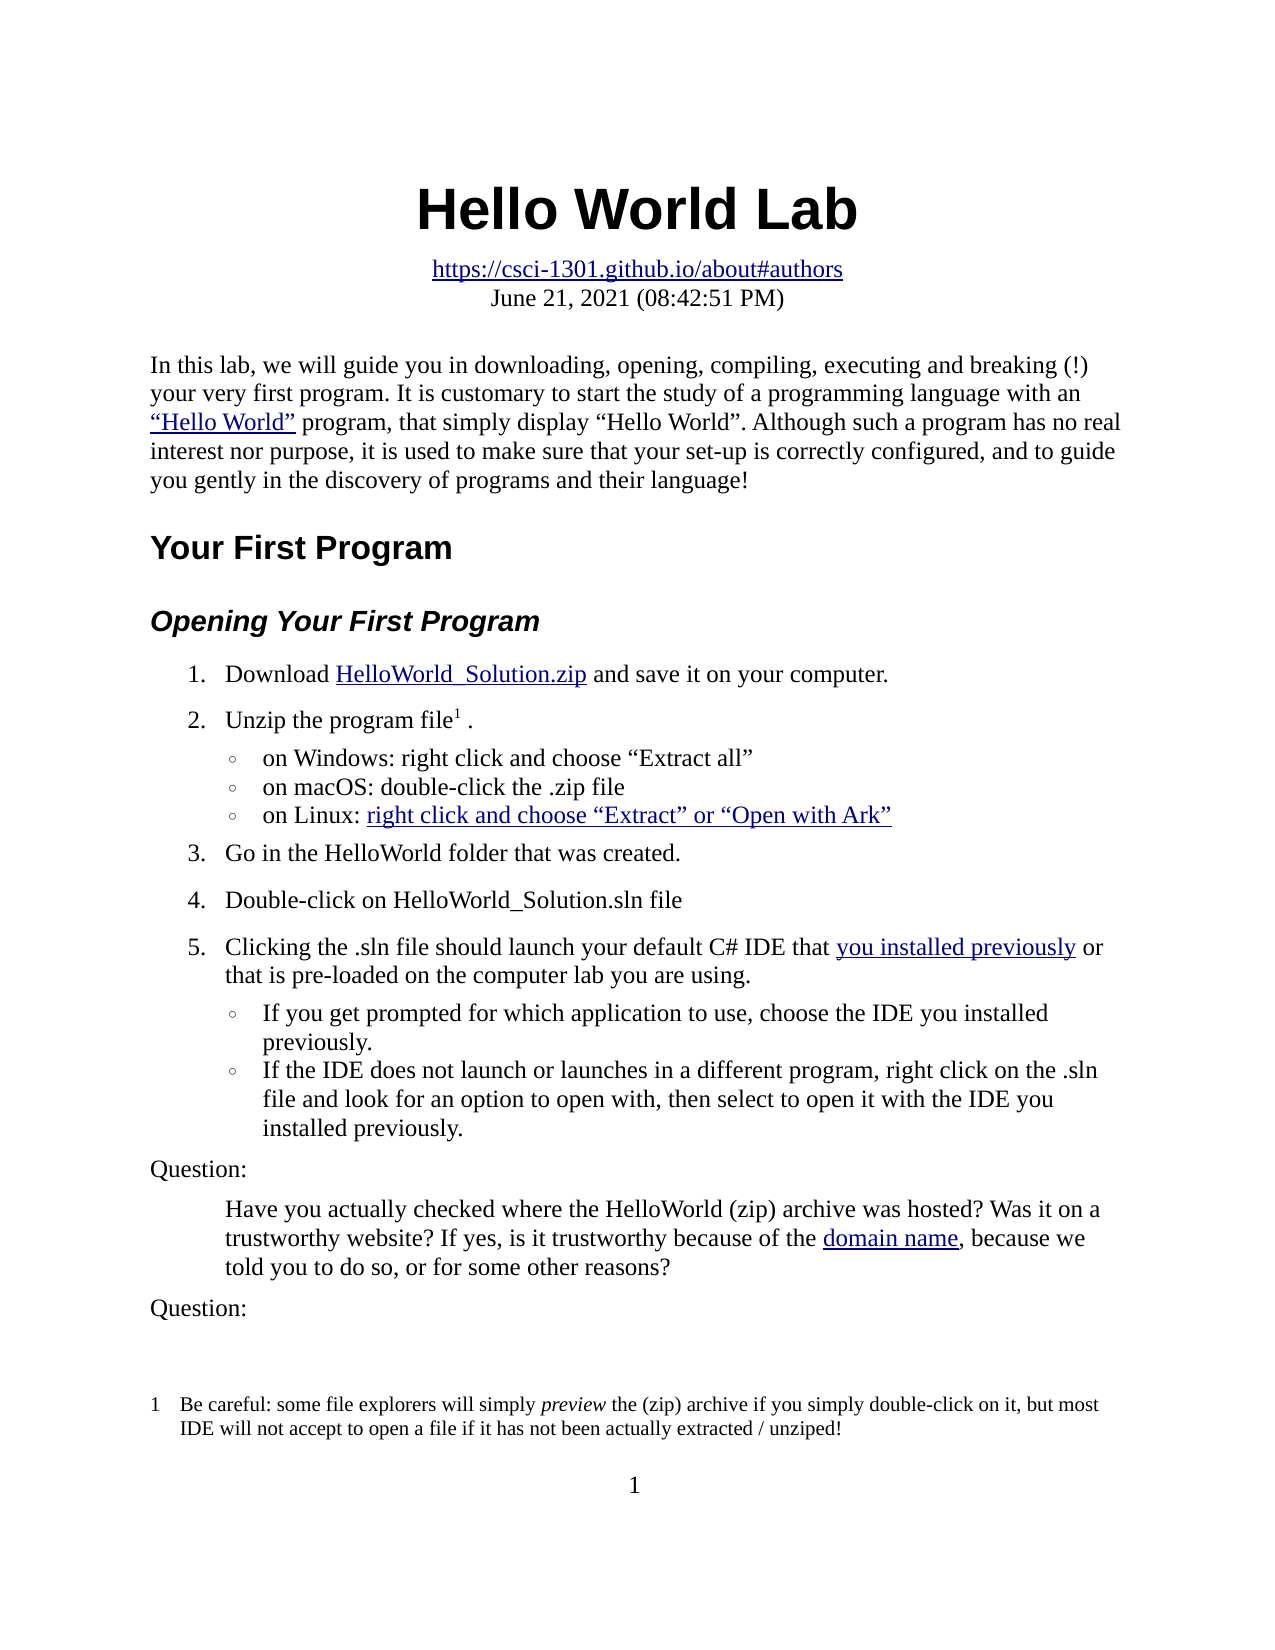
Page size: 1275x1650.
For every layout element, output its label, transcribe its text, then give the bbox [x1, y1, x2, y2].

text In this lab, we will guide you in downloading, opening, compiling, executing and breaking (!) your very first program. It is customary to start the study of a programming language with an “Hello World” program, that simply display “Hello World”. Although such a program has no real interest nor purpose, it is used to make sure that your set-up is correctly configured, and to guide you gently in the discovery of programs and their language! [150, 350, 1125, 493]
text Have you actually checked where the HelloWorld (zip) archive was hosted? Was it on a trustworthy website? If yes, is it trustworthy because of the domain name, because we told you to do so, or for some other reasons? [225, 1194, 1125, 1281]
list Double-click on HelloWorld_Solution.sln file [187, 885, 1125, 914]
subtitle Your First Program [150, 527, 1125, 566]
list Be careful: some file explorers will simply preview the (zip) archive if you simply double-click on it, but most IDE will not accept to open a file if it has not been actually extracted / unziped! [150, 1392, 1125, 1440]
list Unzip the program file . [187, 705, 1125, 734]
list Go in the HelloWorld folder that was created. [187, 838, 1125, 867]
list Download HelloWorld_Solution.zip and save it on your computer. [187, 659, 1125, 687]
list on Linux: right click and choose “Extract” or “Open with Ark” [225, 801, 1125, 829]
list on Windows: right click and choose “Extract all” [225, 743, 1125, 772]
subtitle Opening Your First Program [150, 604, 1125, 637]
text Question: [150, 1154, 1125, 1182]
text https://csci-1301.github.io/about#authors [150, 254, 1125, 283]
text Question: [150, 1293, 1125, 1321]
list If the IDE does not launch or launches in a different program, right click on the .sln file and look for an option to open with, then select to open it with the IDE you installed previously. [225, 1056, 1125, 1142]
list on macOS: double-click the .zip file [225, 772, 1125, 801]
list If you get prompted for which application to use, choose the IDE you installed previously. [225, 998, 1125, 1056]
text June 21, 2021 (08:42:51 PM) [150, 283, 1125, 312]
list Clicking the .sln file should launch your default C# IDE that you installed previously or that is pre-loaded on the computer lab you are using. [187, 932, 1125, 989]
title Hello World Lab [150, 175, 1125, 242]
